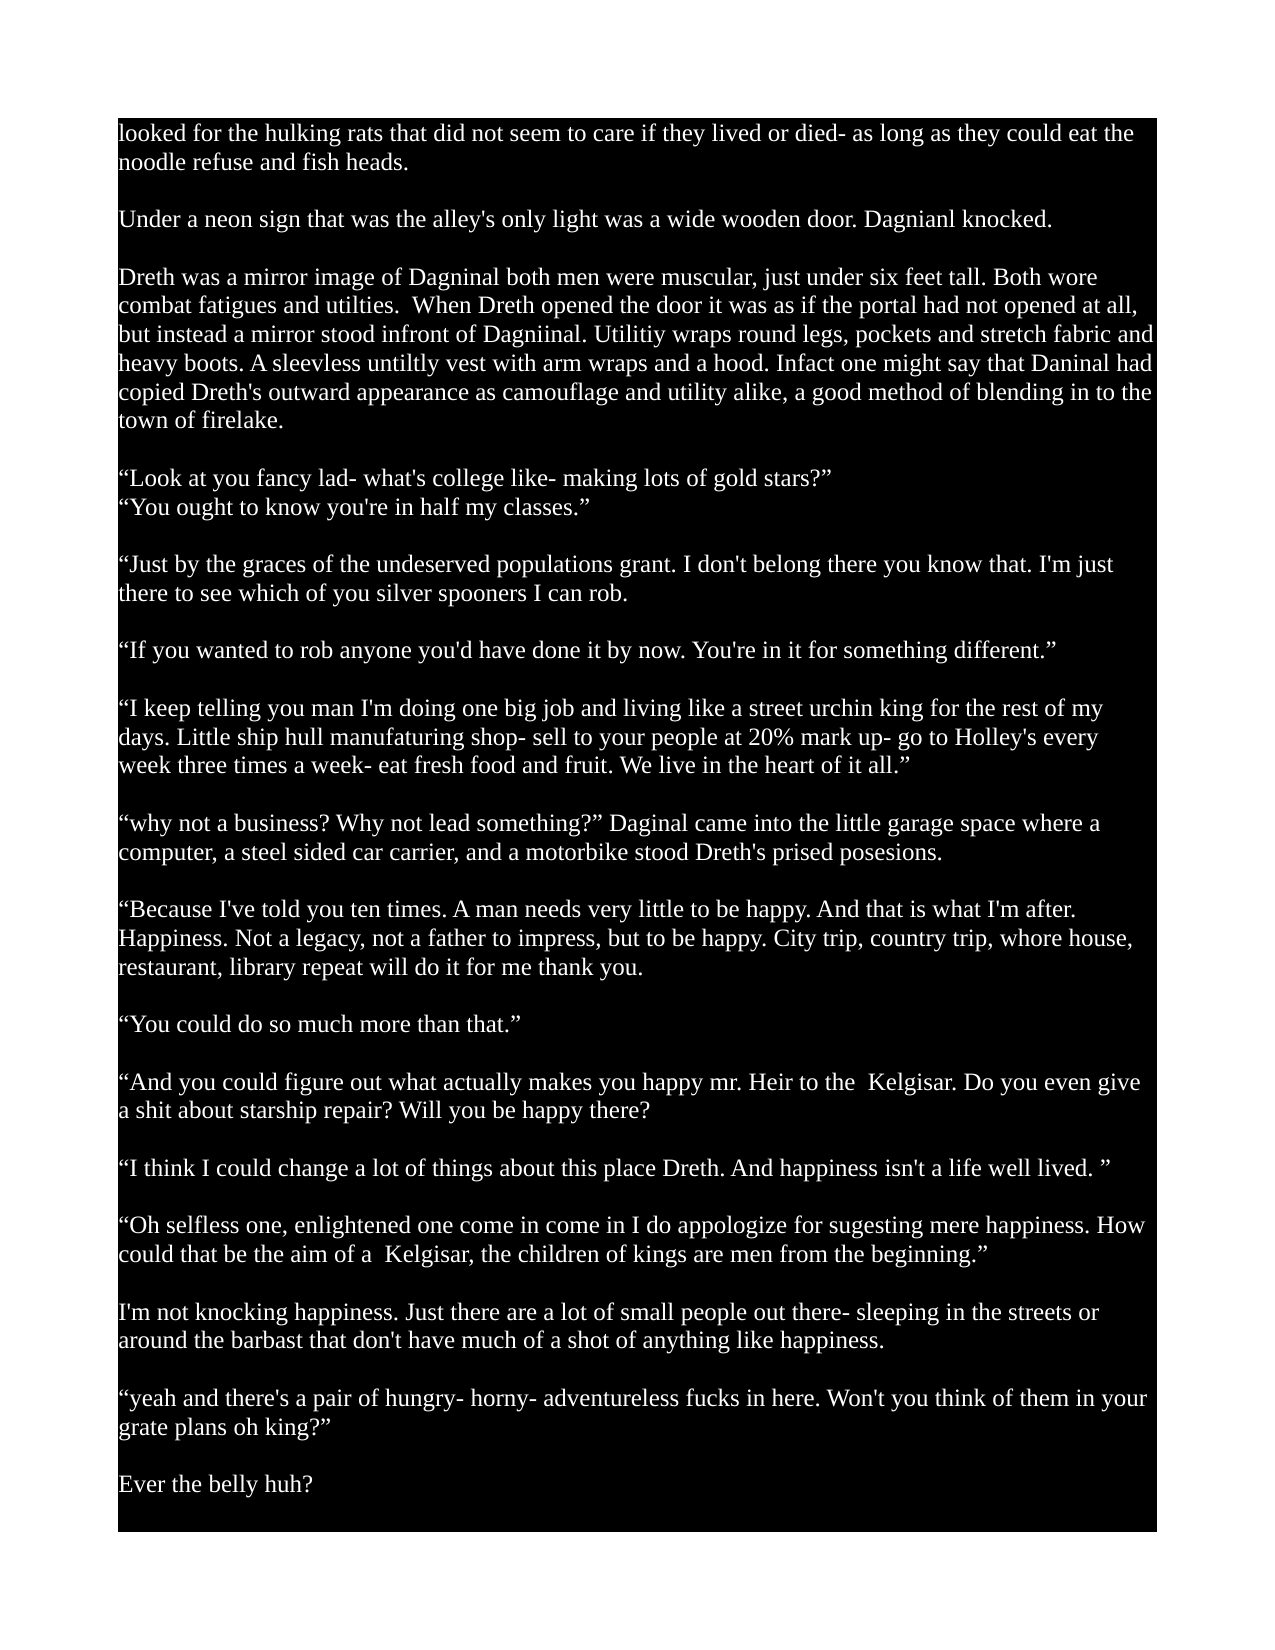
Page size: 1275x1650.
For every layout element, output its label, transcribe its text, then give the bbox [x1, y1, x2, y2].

text “Because I've told you ten times. A man needs very little to be happy. And that is what I'm after. Happiness. Not a legacy, not a father to impress, but to be happy. City trip, country trip, whore house, restaurant, library repeat will do it for me thank you. “You could do so much more than that.” “And you could figure out what actually makes you happy mr. Heir to the Kelgisar. Do you even give a shit about starship repair? Will you be happy there? “I think I could change a lot of things about this place Dreth. And happiness isn't a life well lived. ” [118, 894, 1157, 1182]
text looked for the hulking rats that did not seem to care if they lived or died- as long as they could eat the noodle refuse and fish heads. Under a neon sign that was the alley's only light was a wide wooden door. Dagnianl knocked. Dreth was a mirror image of Dagninal both men were muscular, just under six feet tall. Both wore combat fatigues and utilties. When Dreth opened the door it was as if the portal had not opened at all, but instead a mirror stood infront of Dagniinal. Utilitiy wraps round legs, pockets and stretch fabric and heavy boots. A sleevless untiltly vest with arm wraps and a hood. Infact one might say that Daninal had copied Dreth's outward appearance as camouflage and utility alike, a good method of blending in to the town of firelake. [118, 118, 1157, 434]
text “I keep telling you man I'm doing one big job and living like a street urchin king for the rest of my days. Little ship hull manufaturing shop- sell to your people at 20% mark up- go to Holley's every week three times a week- eat fresh food and fruit. We live in the heart of it all.” [118, 693, 1157, 779]
text “Oh selfless one, enlightened one come in come in I do appologize for sugesting mere happiness. How could that be the aim of a Kelgisar, the children of kings are men from the beginning.” I'm not knocking happiness. Just there are a lot of small people out there- sleeping in the streets or around the barbast that don't have much of a shot of anything like happiness. [118, 1211, 1157, 1354]
text “why not a business? Why not lead something?” Daginal came into the little garage space where a computer, a steel sided car carrier, and a motorbike stood Dreth's prised posesions. [118, 808, 1157, 866]
text “Look at you fancy lad- what's college like- making lots of gold stars?” “You ought to know you're in half my classes.” “Just by the graces of the undeserved populations grant. I don't belong there you know that. I'm just there to see which of you silver spooners I can rob. “If you wanted to rob anyone you'd have done it by now. You're in it for something different.” [118, 463, 1157, 664]
text “yeah and there's a pair of hungry- horny- adventureless fucks in here. Won't you think of them in your grate plans oh king?” Ever the belly huh? [118, 1383, 1157, 1527]
